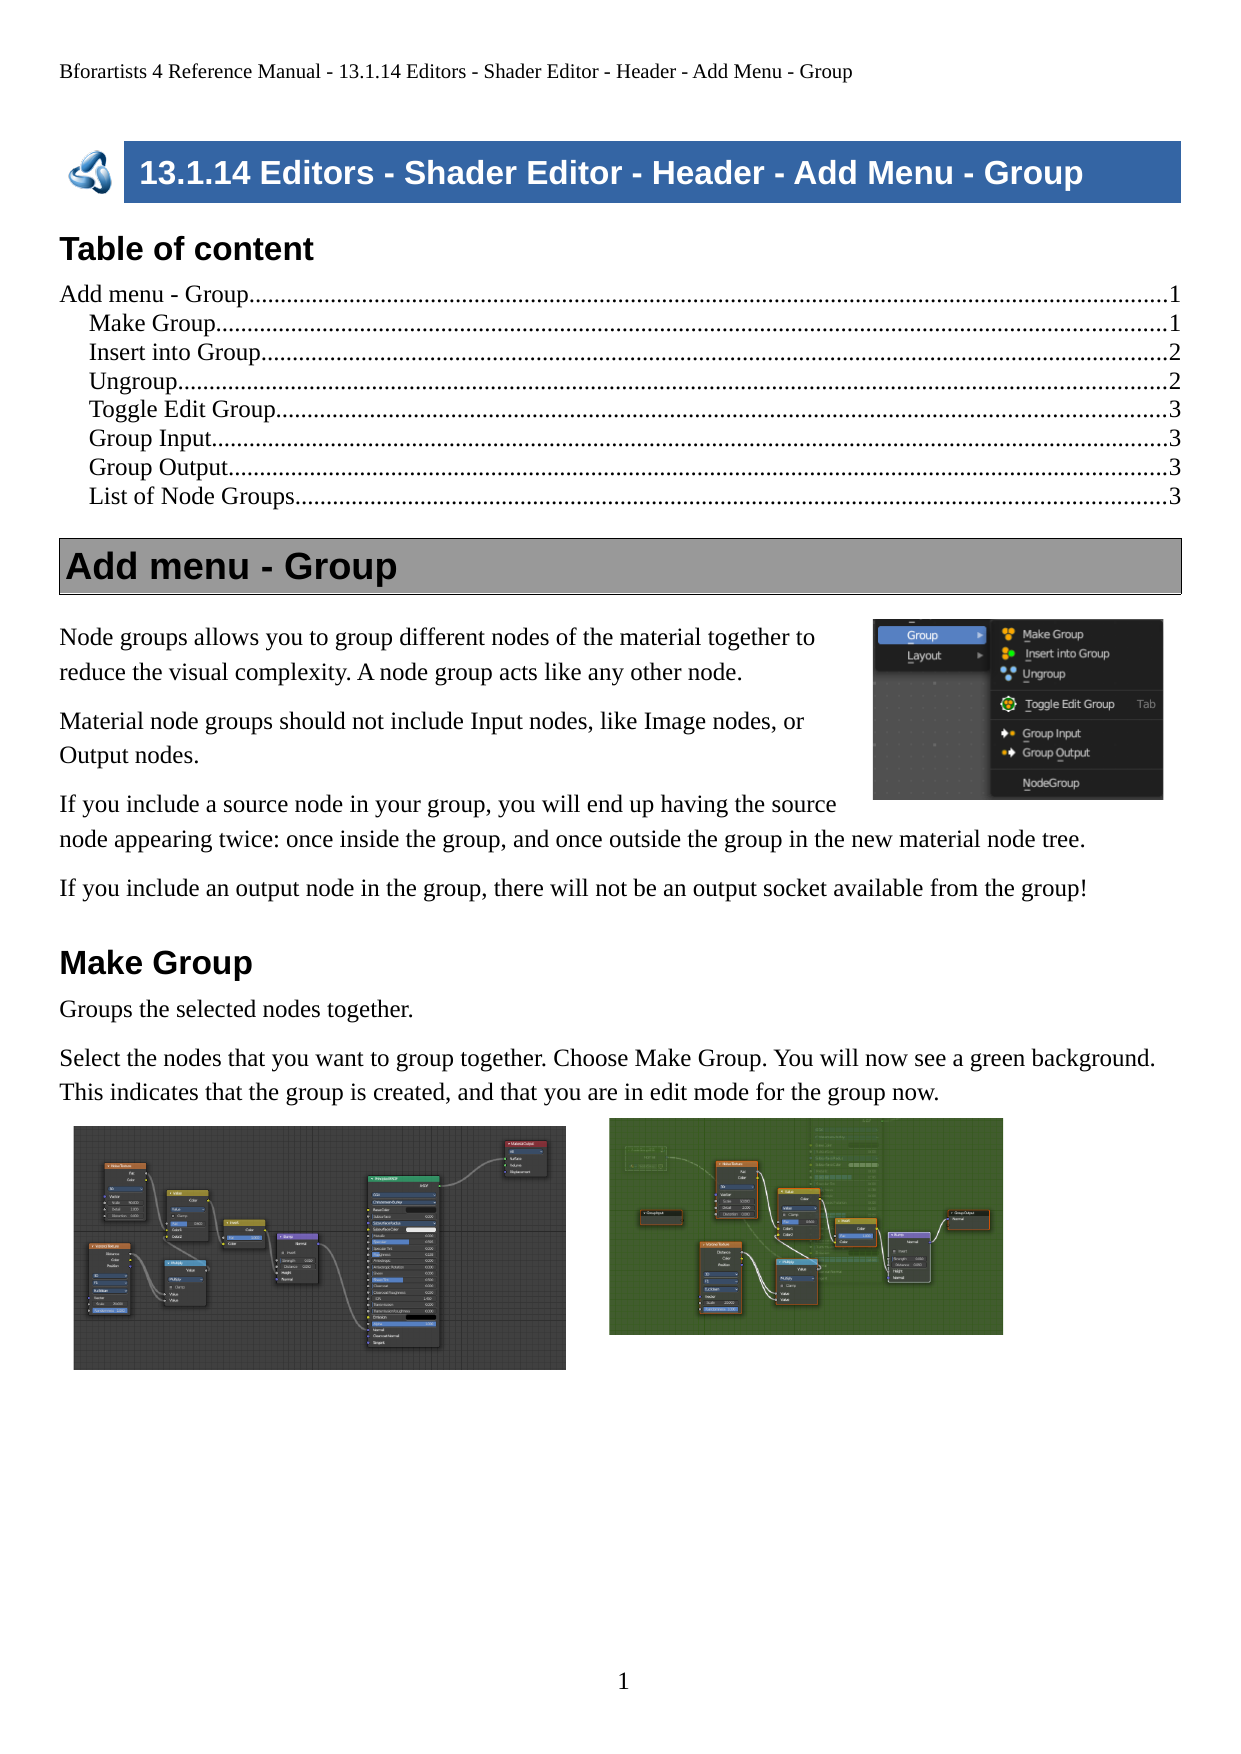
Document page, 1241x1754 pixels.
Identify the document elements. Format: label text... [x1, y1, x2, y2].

picture [609, 1118, 1004, 1335]
text Material node groups should not include Input nodes, like Image nodes, or Output nodes. [59, 706, 872, 769]
text If you include a source node in your group, you will end up having the source node appearing twice: once inside the group, and once outside the group in the new material node tree. [59, 789, 1181, 853]
text List of Node Groups 3 [88, 481, 1181, 509]
subtitle Table of content [59, 228, 1181, 267]
text Make Group 1 [88, 308, 1181, 337]
text Group Output 3 [88, 452, 1181, 481]
table_header 13.1.14 Editors - Shader Editor - Header - Add Menu - Group [124, 141, 1181, 203]
subtitle Make Group [59, 943, 1181, 981]
table_header [59, 141, 124, 203]
text Select the nodes that you want to group together. Choose Make Group. You will now see a green background. This indicates that the group is created, and that you are in edit mode for the group now. [59, 1043, 1181, 1106]
text Node groups allows you to group different nodes of the material together to reduce the visual complexity. A node group acts like any other node. [59, 622, 872, 686]
text Ungroup 2 [88, 366, 1181, 394]
picture [872, 619, 1164, 800]
text Toggle Edit Group 3 [88, 394, 1181, 423]
picture [65, 147, 114, 197]
text Add menu - Group 1 [59, 279, 1181, 308]
picture [73, 1126, 566, 1370]
text Insert into Group 2 [88, 337, 1181, 366]
table_header Add menu - Group [60, 539, 1181, 593]
text Group Input 3 [88, 423, 1181, 452]
text If you include an output node in the group, there will not be an output socket available from the group! [59, 873, 1181, 902]
text Groups the selected nodes together. [59, 994, 1181, 1023]
